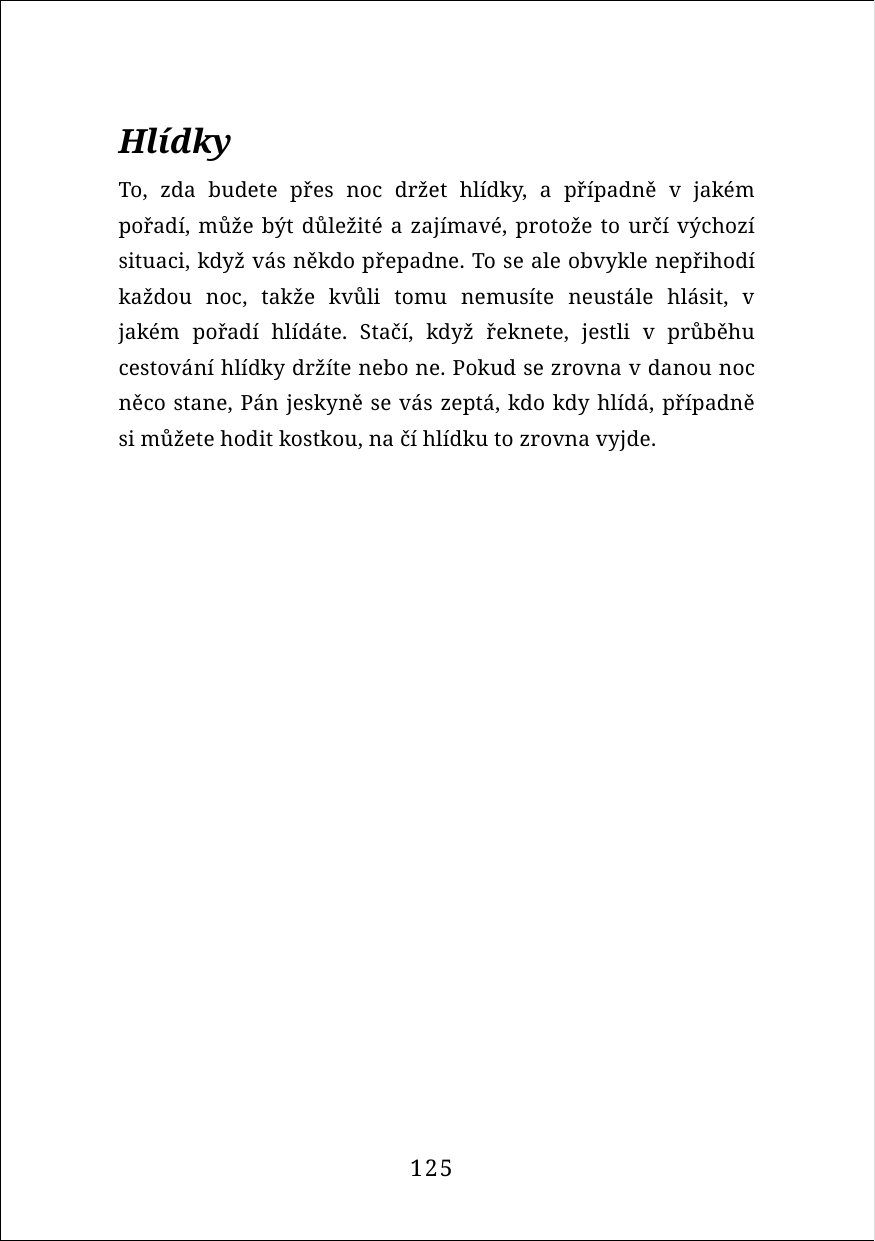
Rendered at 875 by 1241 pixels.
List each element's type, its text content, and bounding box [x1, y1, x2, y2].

text To, zda budete přes noc držet hlídky, a případně v jakém pořadí, může být důležité a zajímavé, protože to určí výchozí situaci, když vás někdo přepadne. To se ale obvykle nepřihodí každou noc, takže kvůli tomu nemusíte neustále hlásit, v jakém pořadí hlídáte. Stačí, když řeknete, jestli v průběhu cestování hlídky držíte nebo ne. Pokud se zrovna v danou noc něco stane, Pán jeskyně se vás zeptá, kdo kdy hlídá, případně si můžete hodit kostkou, na čí hlídku to zrovna vyjde. [118, 175, 756, 452]
subtitle Hlídky [118, 118, 756, 164]
